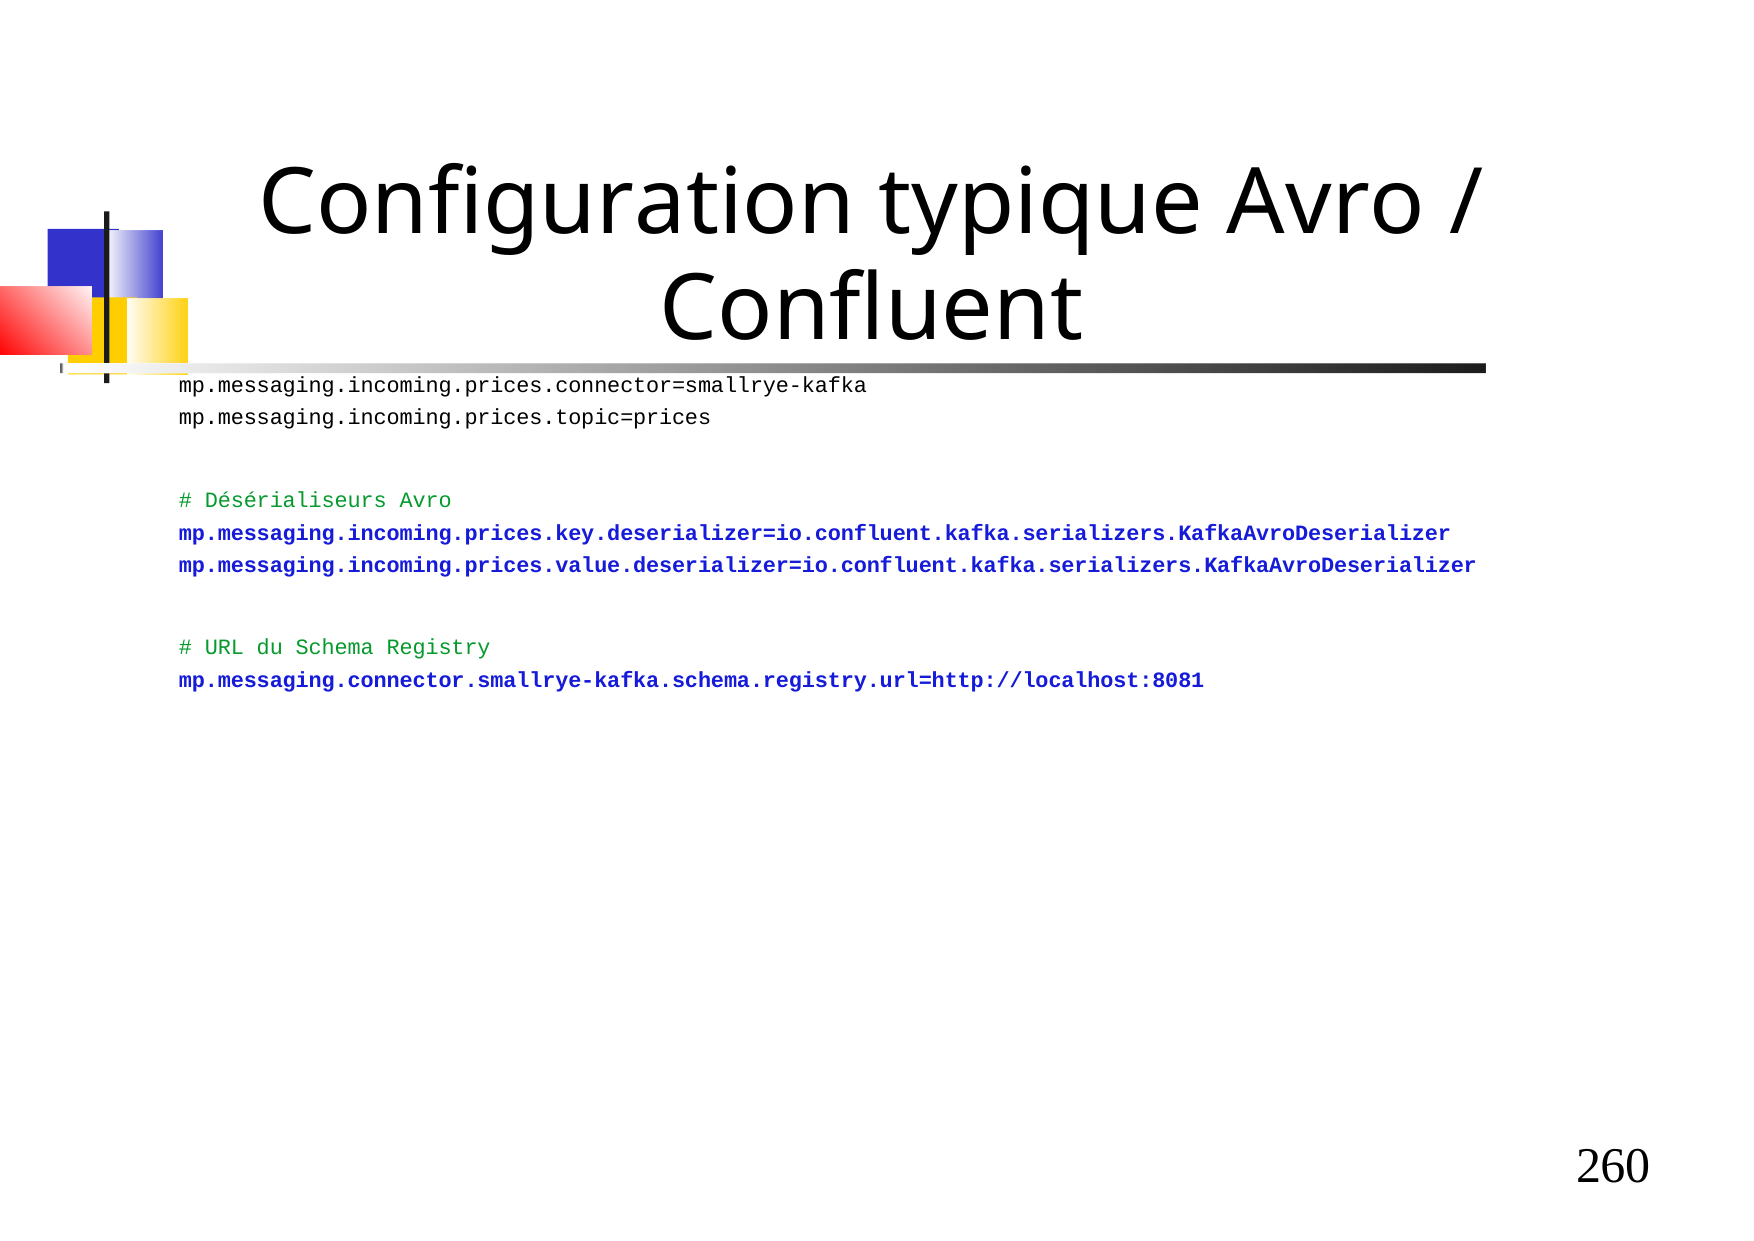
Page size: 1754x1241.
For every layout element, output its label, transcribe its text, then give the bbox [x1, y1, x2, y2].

text_box mp.messaging.incoming.prices.connector=smallrye-kafka mp.messaging.incoming.prices.topic=prices # Désérialiseurs Avro mp.messaging.incoming.prices.key.deserializer=io.confluent.kafka.serializers.KafkaAvroDeserializer mp.messaging.incoming.prices.value.deserializer=io.confluent.kafka.serializers.KafkaAvroDeserializer # URL du Schema Registry mp.messaging.connector.smallrye-kafka.schema.registry.url=http://localhost:8081 [177, 364, 1559, 826]
slide_number 260 [1569, 1135, 1660, 1241]
picture [0, 285, 92, 355]
picture [60, 229, 1486, 384]
title Configuration typique Avro / Confluent [179, 147, 1564, 361]
